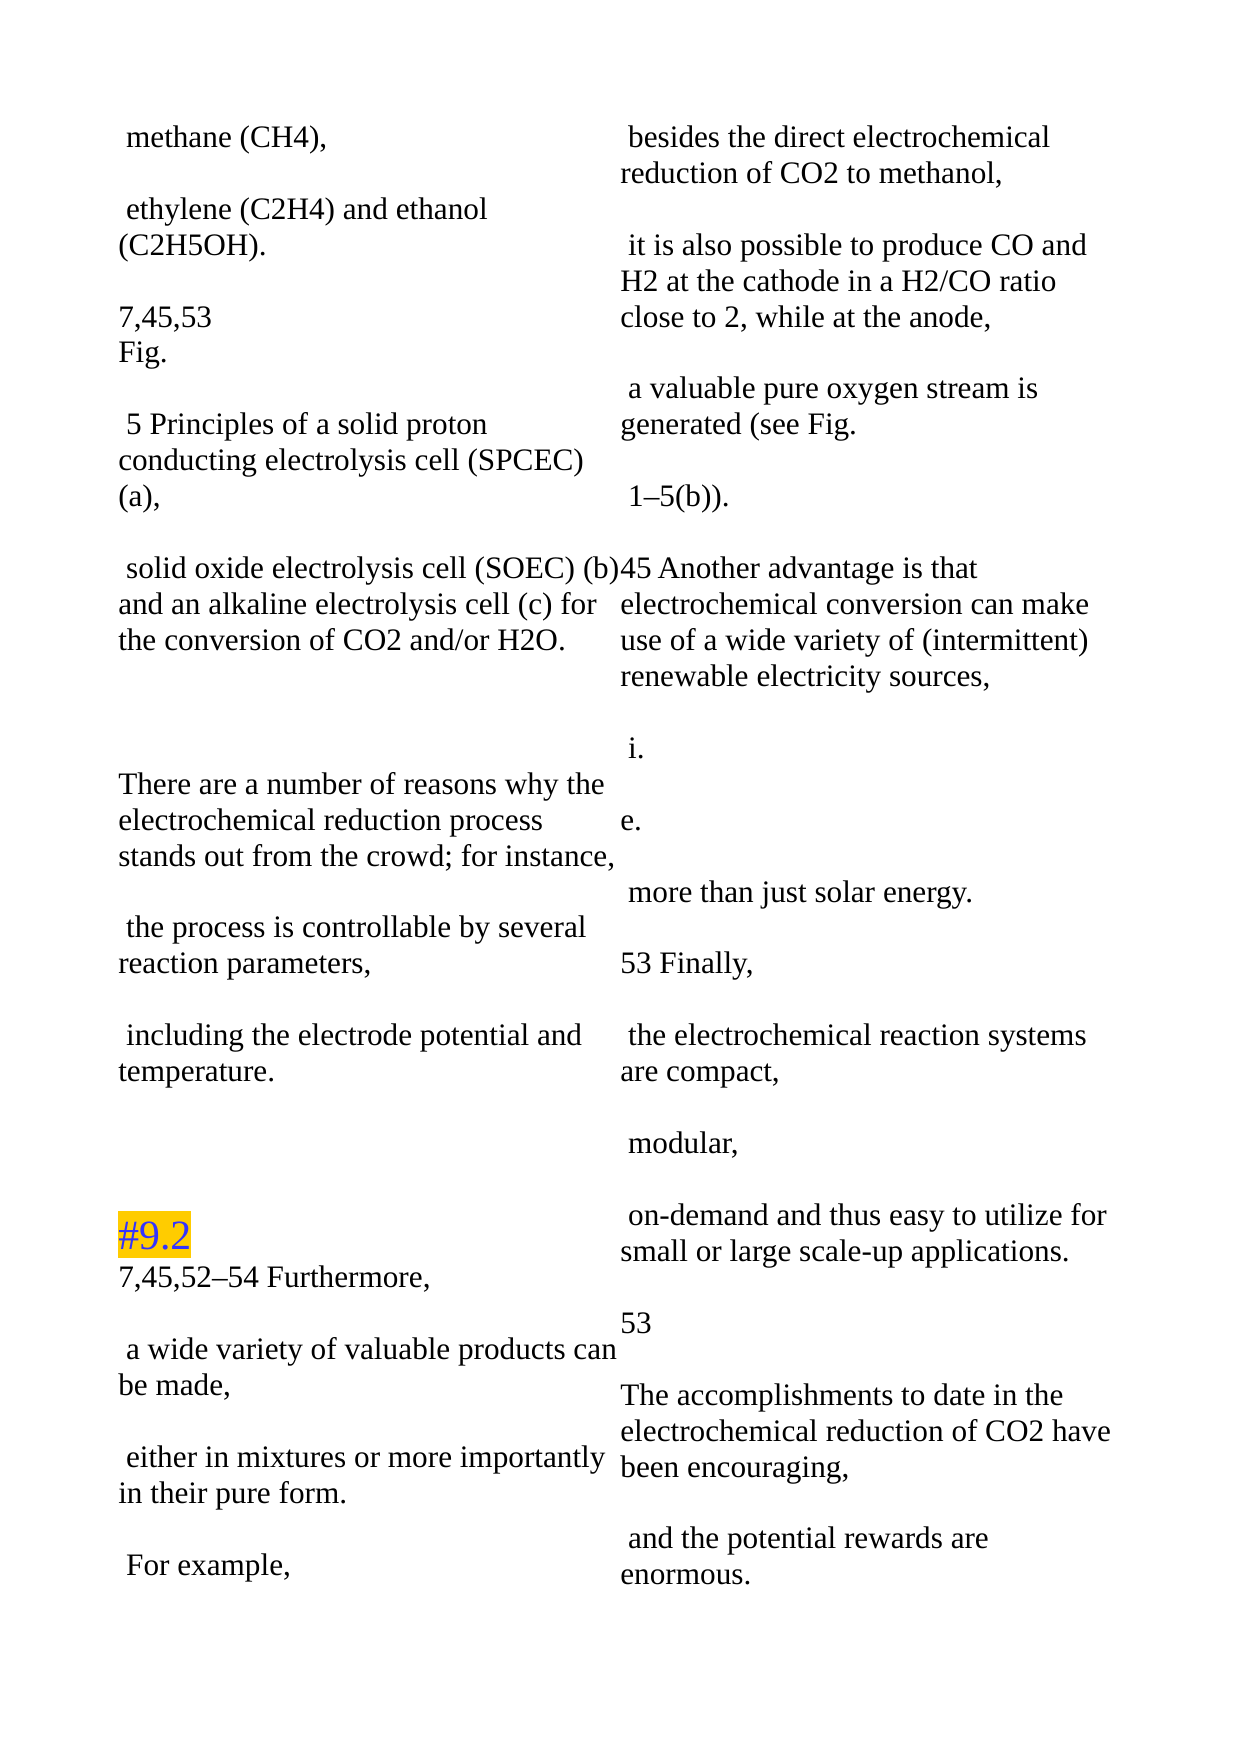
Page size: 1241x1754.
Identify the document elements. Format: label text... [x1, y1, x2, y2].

text #9.2 [118, 1211, 620, 1258]
text 7,45,53 [118, 298, 620, 334]
text The accomplishments to date in the electrochemical reduction of CO2 have been encouraging, [620, 1376, 1122, 1484]
text ethylene (C2H4) and ethanol (C2H5OH). [118, 190, 620, 262]
text There are a number of reasons why the electrochemical reduction process stands out from the crowd; for instance, [118, 765, 620, 873]
text and the potential rewards are enormous. [620, 1520, 1122, 1592]
text 7,45,52–54 Furthermore, [118, 1258, 620, 1294]
text 5 Principles of a solid proton conducting electrolysis cell (SPCEC) (a), [118, 406, 620, 513]
text the process is controllable by several reaction parameters, [118, 909, 620, 981]
text on-demand and thus easy to utilize for small or large scale-up applications. [620, 1196, 1122, 1268]
text 45 Another advantage is that electrochemical conversion can make use of a wide variety of (intermittent) renewable electricity sources, [620, 549, 1122, 693]
text i. [620, 729, 1122, 765]
text solid oxide electrolysis cell (SOEC) (b) and an alkaline electrolysis cell (c) for the conversion of CO2 and/or H2O. [118, 549, 620, 657]
text 53 [620, 1304, 1122, 1340]
text it is also possible to produce CO and H2 at the cathode in a H2/CO ratio close to 2, while at the anode, [620, 226, 1122, 334]
text more than just solar energy. [620, 873, 1122, 909]
text a wide variety of valuable products can be made, [118, 1330, 620, 1402]
text 53 Finally, [620, 945, 1122, 981]
text a valuable pure oxygen stream is generated (see Fig. [620, 370, 1122, 442]
text e. [620, 801, 1122, 837]
text methane (CH4), [118, 118, 620, 154]
text besides the direct electrochemical reduction of CO2 to methanol, [620, 118, 1122, 190]
text 1–5(b)). [620, 477, 1122, 513]
text For example, [118, 1546, 620, 1582]
text Fig. [118, 334, 620, 370]
text including the electrode potential and temperature. [118, 1017, 620, 1088]
text either in mixtures or more importantly in their pure form. [118, 1438, 620, 1510]
text modular, [620, 1124, 1122, 1160]
text the electrochemical reaction systems are compact, [620, 1017, 1122, 1088]
